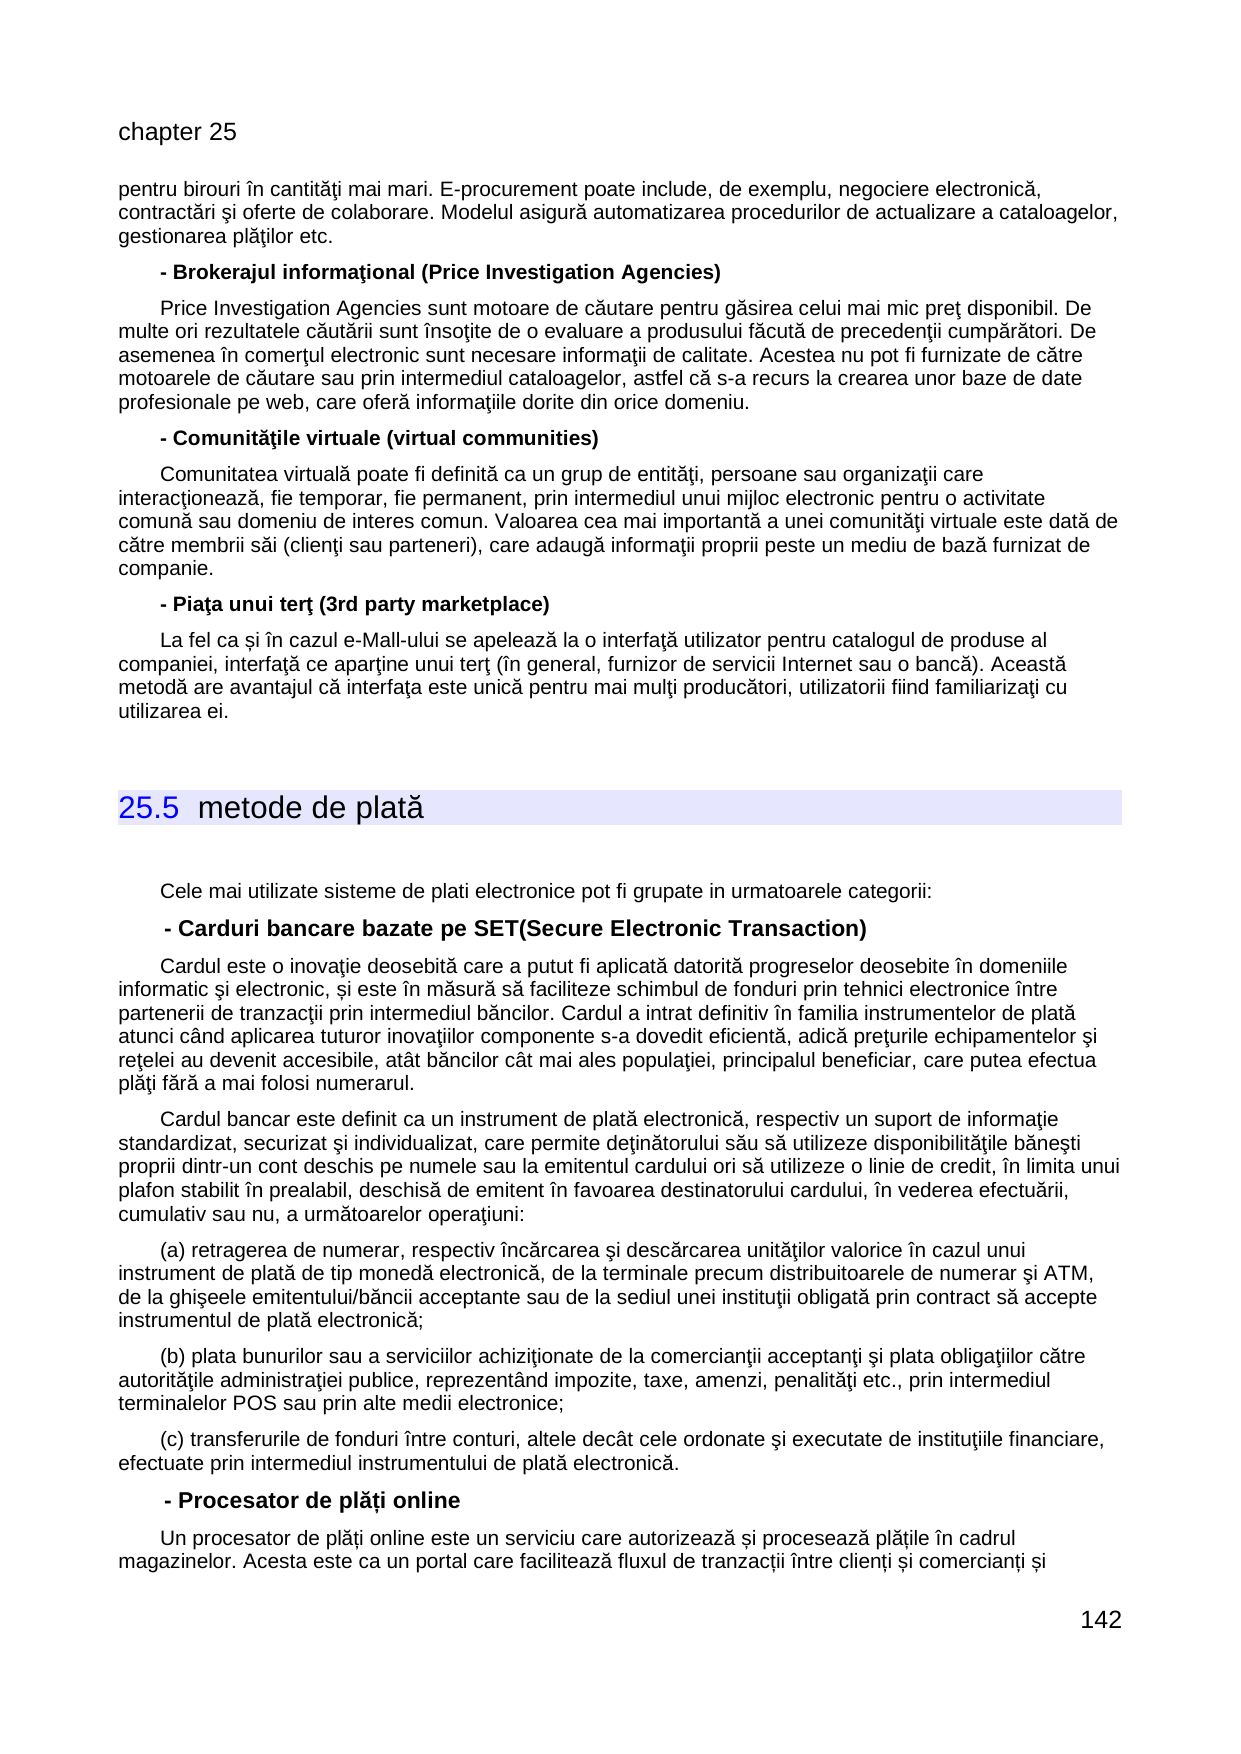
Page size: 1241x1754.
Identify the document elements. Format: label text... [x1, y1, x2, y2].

subtitle metode de plată [118, 790, 1122, 825]
text - Procesator de plăți online [118, 1487, 1122, 1513]
text - Piaţa unui terţ (3rd party marketplace) [118, 593, 1122, 616]
text Cardul este o inovaţie deosebită care a putut fi aplicată datorită progreselor deosebite în domeniile informatic şi electronic, și este în măsură să faciliteze schimbul de fonduri prin tehnici electronice între partenerii de tranzacţii prin intermediul băncilor. Cardul a intrat definitiv în familia instrumentelor de plată atunci când aplicarea tuturor inovaţiilor componente s-a dovedit eficientă, adică preţurile echipamentelor şi reţelei au devenit accesibile, atât băncilor cât mai ales populaţiei, principalul beneficiar, care putea efectua plăţi fără a mai folosi numerarul. [118, 954, 1122, 1095]
text (b) plata bunurilor sau a serviciilor achiziţionate de la comercianţii acceptanţi şi plata obligaţiilor către autorităţile administraţiei publice, reprezentând impozite, taxe, amenzi, penalităţi etc., prin intermediul terminalelor POS sau prin alte medii electronice; [118, 1345, 1122, 1415]
text pentru birouri în cantităţi mai mari. E-procurement poate include, de exemplu, negociere electronică, contractări şi oferte de colaborare. Modelul asigură automatizarea procedurilor de actualizare a cataloagelor, gestionarea plăţilor etc. [118, 177, 1122, 248]
text (c) transferurile de fonduri între conturi, altele decât cele ordonate şi executate de instituţiile financiare, efectuate prin intermediul instrumentului de plată electronică. [118, 1428, 1122, 1475]
text Cardul bancar este definit ca un instrument de plată electronică, respectiv un suport de informaţie standardizat, securizat şi individualizat, care permite deţinătorului său să utilizeze disponibilităţile băneşti proprii dintr-un cont deschis pe numele sau la emitentul cardului ori să utilizeze o linie de credit, în limita unui plafon stabilit în prealabil, deschisă de emitent în favoarea destinatorului cardului, în vederea efectuării, cumulativ sau nu, a următoarelor operaţiuni: [118, 1108, 1122, 1226]
text Un procesator de plăți online este un serviciu care autorizează și procesează plățile în cadrul magazinelor. Acesta este ca un portal care facilitează fluxul de tranzacții între clienți și comercianți și [118, 1526, 1122, 1573]
text - Brokerajul informaţional (Price Investigation Agencies) [118, 260, 1122, 284]
text Cele mai utilizate sisteme de plati electronice pot fi grupate in urmatoarele categorii: [118, 879, 1122, 903]
text La fel ca și în cazul e-Mall-ului se apelează la o interfaţă utilizator pentru catalogul de produse al companiei, interfaţă ce aparţine unui terţ (în general, furnizor de servicii Internet sau o bancă). Această metodă are avantajul că interfaţa este unică pentru mai mulţi producători, utilizatorii fiind familiarizaţi cu utilizarea ei. [118, 629, 1122, 723]
text - Carduri bancare bazate pe SET(Secure Electronic Transaction) [118, 916, 1122, 942]
text (a) retragerea de numerar, respectiv încărcarea şi descărcarea unităţilor valorice în cazul unui instrument de plată de tip monedă electronică, de la terminale precum distribuitoarele de numerar şi ATM, de la ghişeele emitentului/băncii acceptante sau de la sediul unei instituţii obligată prin contract să accepte instrumentul de plată electronică; [118, 1238, 1122, 1332]
text - Comunităţile virtuale (virtual communities) [118, 426, 1122, 450]
text Price Investigation Agencies sunt motoare de căutare pentru găsirea celui mai mic preţ disponibil. De multe ori rezultatele căutării sunt însoţite de o evaluare a produsului făcută de precedenţii cumpărători. De asemenea în comerţul electronic sunt necesare informaţii de calitate. Acestea nu pot fi furnizate de către motoarele de căutare sau prin intermediul cataloagelor, astfel că s-a recurs la crearea unor baze de date profesionale pe web, care oferă informaţiile dorite din orice domeniu. [118, 296, 1122, 414]
text Comunitatea virtuală poate fi definită ca un grup de entităţi, persoane sau organizaţii care interacţionează, fie temporar, fie permanent, prin intermediul unui mijloc electronic pentru o activitate comună sau domeniu de interes comun. Valoarea cea mai importantă a unei comunităţi virtuale este dată de către membrii săi (clienţi sau parteneri), care adaugă informaţii proprii peste un mediu de bază furnizat de companie. [118, 462, 1122, 580]
